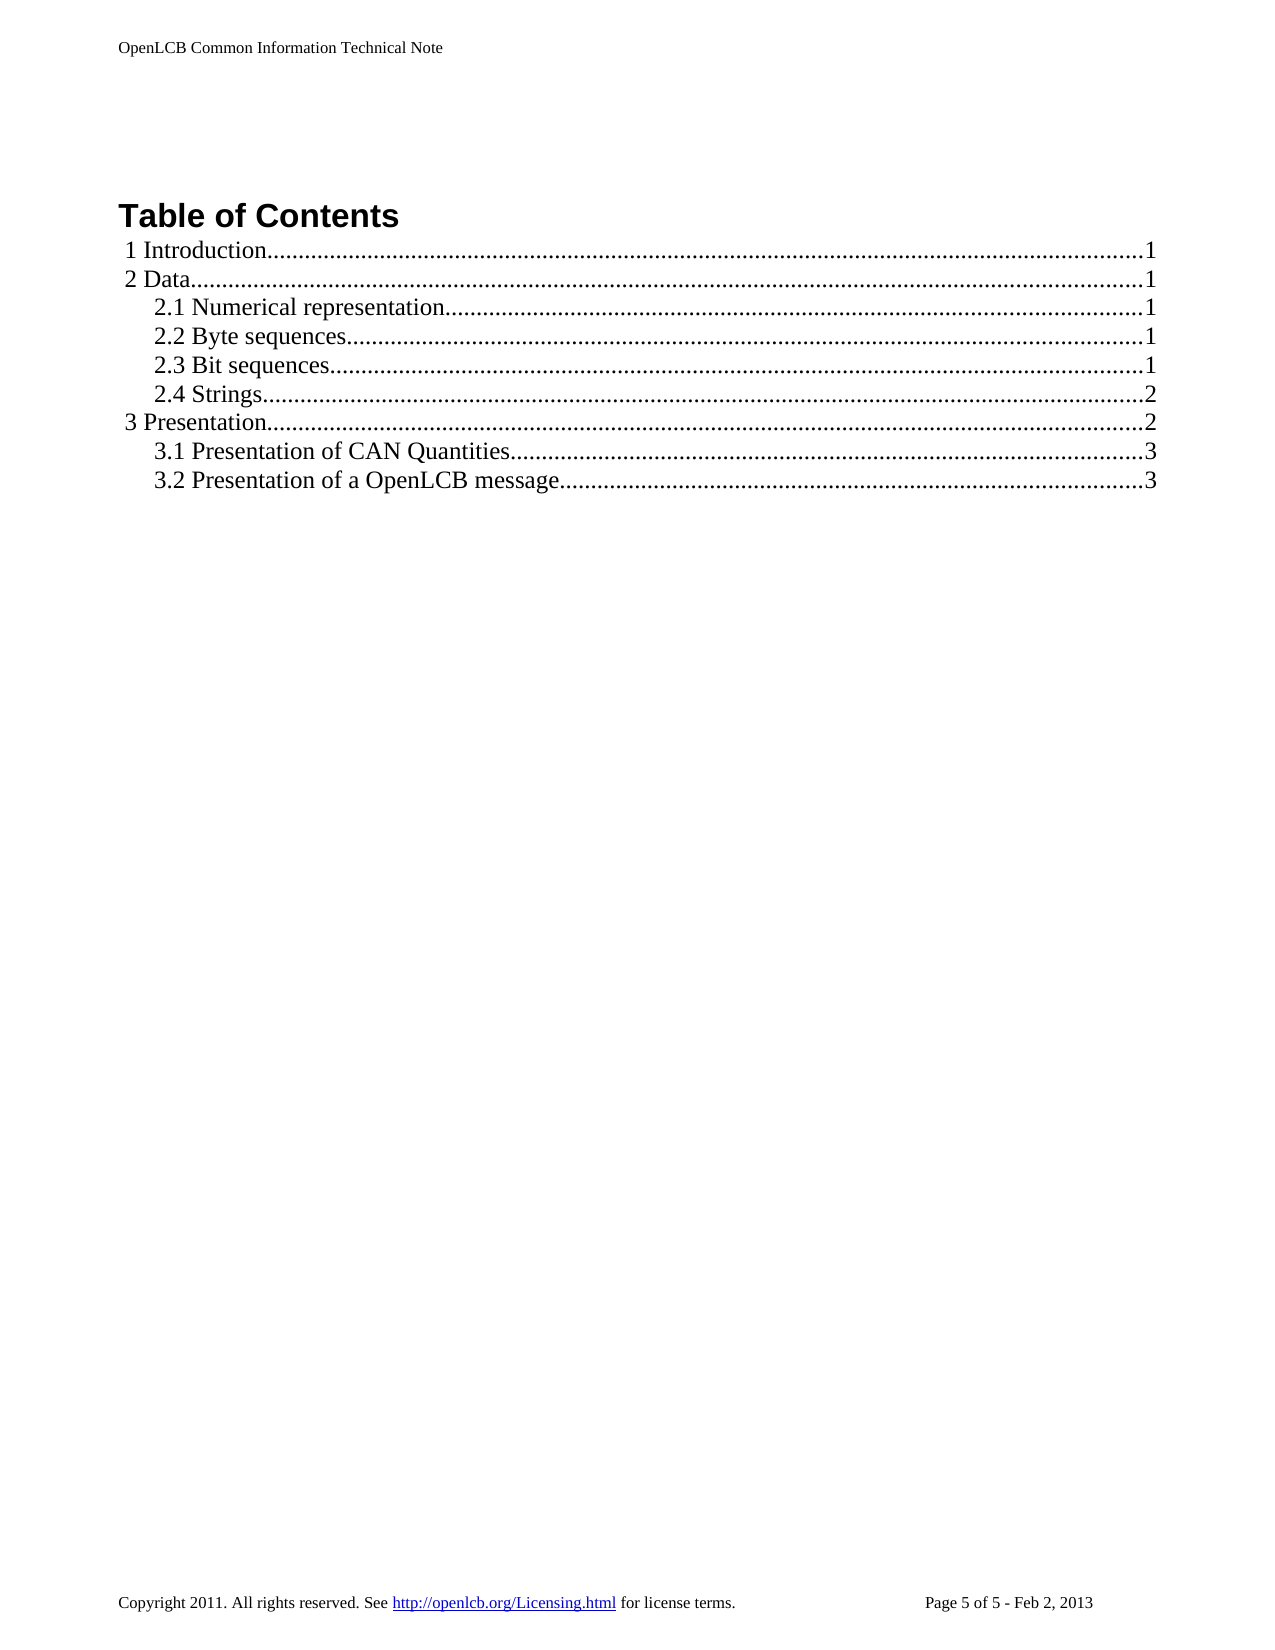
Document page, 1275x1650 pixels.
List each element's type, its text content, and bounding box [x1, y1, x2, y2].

subtitle Table of Contents [118, 196, 1157, 235]
text 3.2 Presentation of a OpenLCB message 3 [148, 465, 1157, 494]
text 2.2 Byte sequences 1 [148, 321, 1157, 350]
text 2.1 Numerical representation 1 [148, 292, 1157, 321]
text 1 Introduction 1 [118, 235, 1157, 264]
text 3.1 Presentation of CAN Quantities 3 [148, 436, 1157, 465]
text 2.4 Strings 2 [148, 379, 1157, 407]
text 2 Data 1 [118, 264, 1157, 292]
text 2.3 Bit sequences 1 [148, 350, 1157, 379]
text 3 Presentation 2 [118, 407, 1157, 436]
